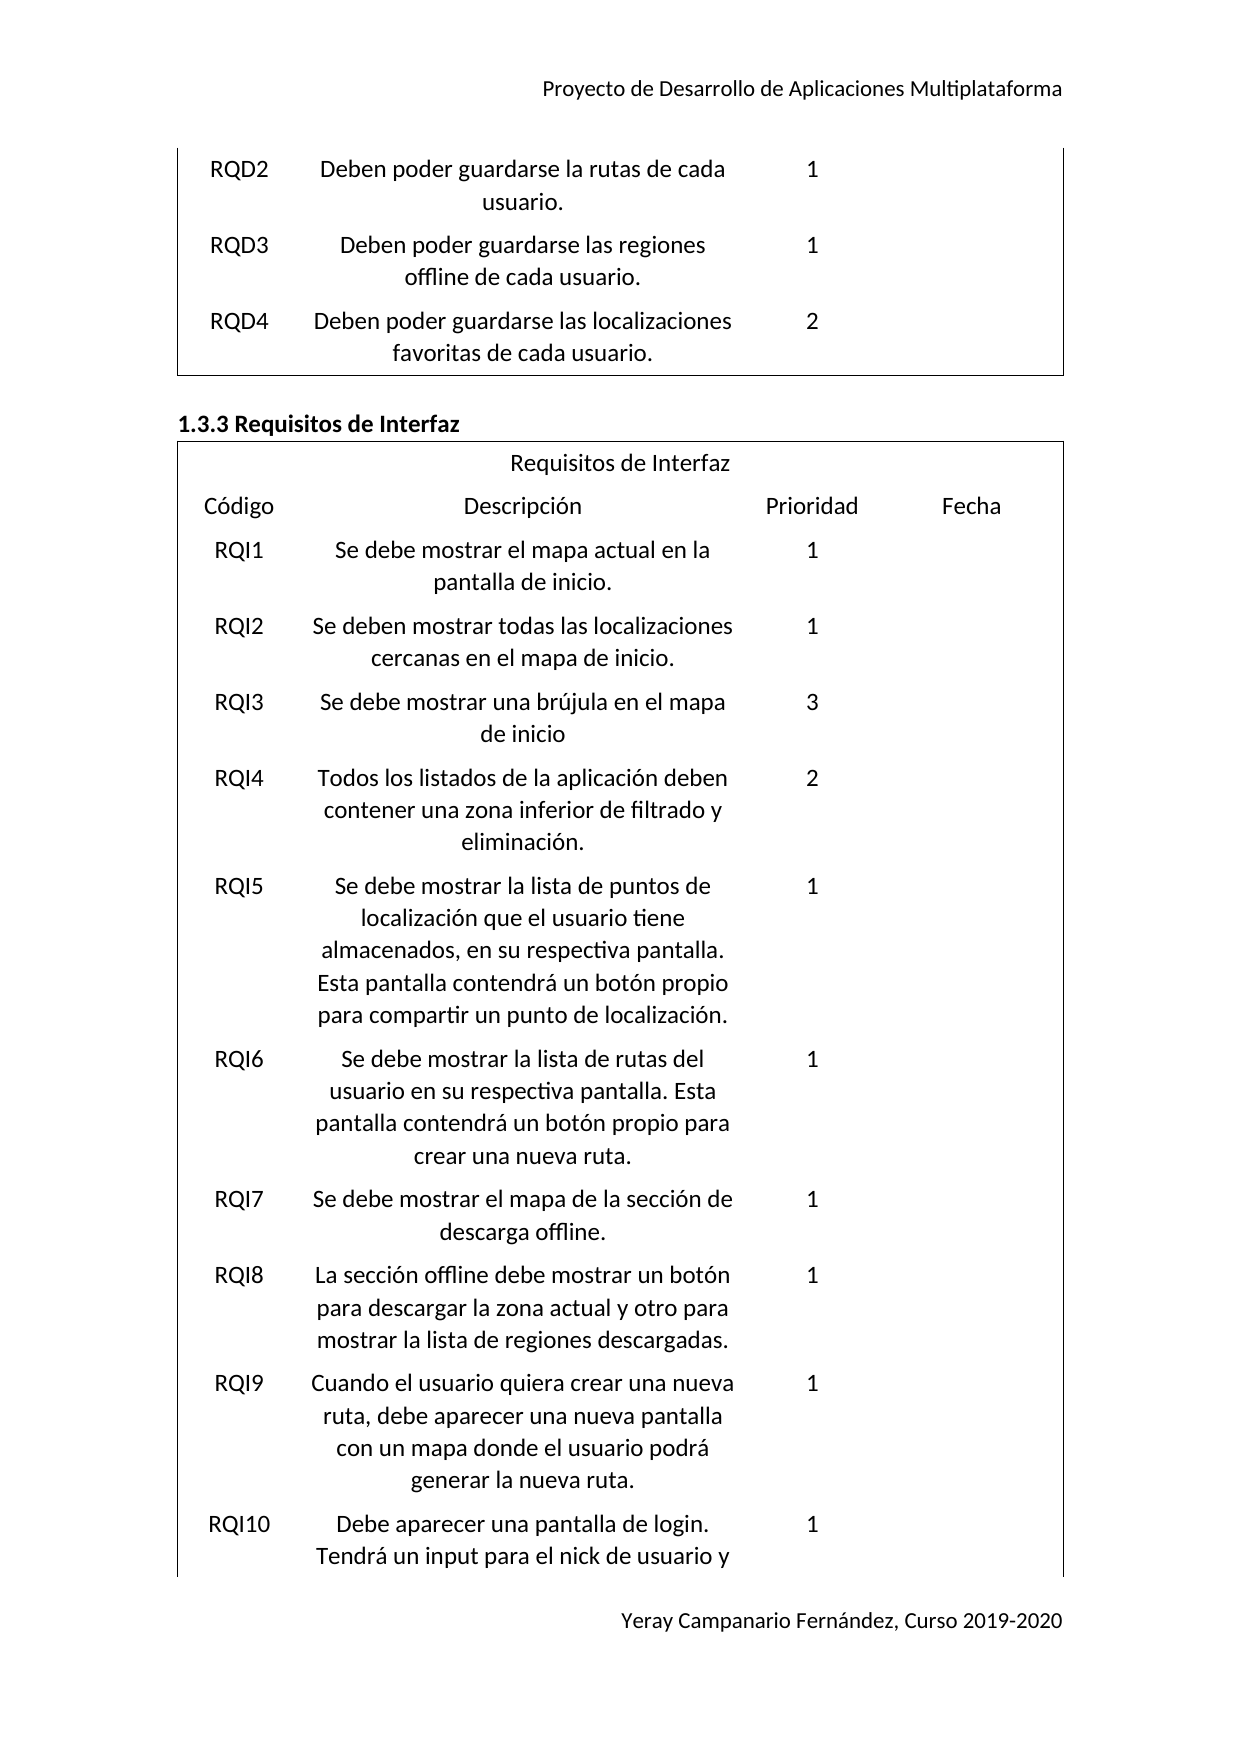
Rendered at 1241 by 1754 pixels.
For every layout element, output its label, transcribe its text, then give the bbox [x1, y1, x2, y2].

table_cell Deben poder guardarse las regiones offline de cada usuario. [301, 224, 745, 299]
table_cell Descripción [301, 485, 745, 528]
table_cell Se debe mostrar la lista de puntos de localización que el usuario tiene almacenados, en su respectiva pantalla. Esta pantalla contendrá un botón propio para compartir un punto de localización. [301, 864, 745, 1037]
table_cell RQI10 [178, 1503, 301, 1577]
table_cell La sección offline debe mostrar un botón para descargar la zona actual y otro para mostrar la lista de regiones descargadas. [301, 1254, 745, 1362]
table_cell [880, 756, 1063, 864]
table_cell [880, 864, 1063, 1037]
table_cell [880, 300, 1063, 375]
table_cell 1 [745, 148, 880, 223]
table_cell RQD2 [178, 148, 301, 223]
table_cell RQD3 [178, 224, 301, 299]
table_cell Se debe mostrar el mapa actual en la pantalla de inicio. [301, 528, 745, 604]
table_cell RQD4 [178, 300, 301, 375]
table_cell [880, 1178, 1063, 1254]
table_cell Prioridad [745, 485, 880, 528]
table_cell 2 [745, 300, 880, 375]
table_cell 2 [745, 756, 880, 864]
table_cell [880, 148, 1063, 223]
table_cell RQI2 [178, 604, 301, 680]
table_cell RQI3 [178, 680, 301, 756]
table_cell 3 [745, 680, 880, 756]
table_cell [880, 680, 1063, 756]
table_cell Se deben mostrar todas las localizaciones cercanas en el mapa de inicio. [301, 604, 745, 680]
table_cell RQI7 [178, 1178, 301, 1254]
table_cell Cuando el usuario quiera crear una nueva ruta, debe aparecer una nueva pantalla con un mapa donde el usuario podrá generar la nueva ruta. [301, 1362, 745, 1502]
table_cell 1 [745, 1037, 880, 1178]
table_cell 1 [745, 224, 880, 299]
table_cell 1 [745, 1178, 880, 1254]
table_cell [880, 1362, 1063, 1502]
table_cell Todos los listados de la aplicación deben contener una zona inferior de filtrado y eliminación. [301, 756, 745, 864]
table_cell 1 [745, 528, 880, 604]
table_cell 1 [745, 864, 880, 1037]
table_cell [880, 528, 1063, 604]
table_cell Se debe mostrar una brújula en el mapa de inicio [301, 680, 745, 756]
table_cell Fecha [880, 485, 1063, 528]
table_cell [880, 1503, 1063, 1577]
table_cell RQI9 [178, 1362, 301, 1502]
table_cell RQI1 [178, 528, 301, 604]
table_cell 1 [745, 604, 880, 680]
table_cell [880, 1037, 1063, 1178]
text 1.3.3 Requisitos de Interfaz [177, 408, 1063, 439]
table_cell 1 [745, 1254, 880, 1362]
table_cell RQI6 [178, 1037, 301, 1178]
table_cell [880, 1254, 1063, 1362]
table_cell Código [178, 485, 301, 528]
table_cell 1 [745, 1503, 880, 1577]
table_cell Deben poder guardarse las localizaciones favoritas de cada usuario. [301, 300, 745, 375]
table_cell RQI5 [178, 864, 301, 1037]
table_cell [880, 224, 1063, 299]
table_cell Deben poder guardarse la rutas de cada usuario. [301, 148, 745, 223]
table_cell Se debe mostrar el mapa de la sección de descarga offline. [301, 1178, 745, 1254]
table_cell Debe aparecer una pantalla de login. Tendrá un input para el nick de usuario y [301, 1503, 745, 1577]
table_cell RQI4 [178, 756, 301, 864]
table_header Requisitos de Interfaz [178, 442, 1063, 485]
table_cell RQI8 [178, 1254, 301, 1362]
table_cell 1 [745, 1362, 880, 1502]
table_cell Se debe mostrar la lista de rutas del usuario en su respectiva pantalla. Esta pantalla contendrá un botón propio para crear una nueva ruta. [301, 1037, 745, 1178]
table_cell [880, 604, 1063, 680]
